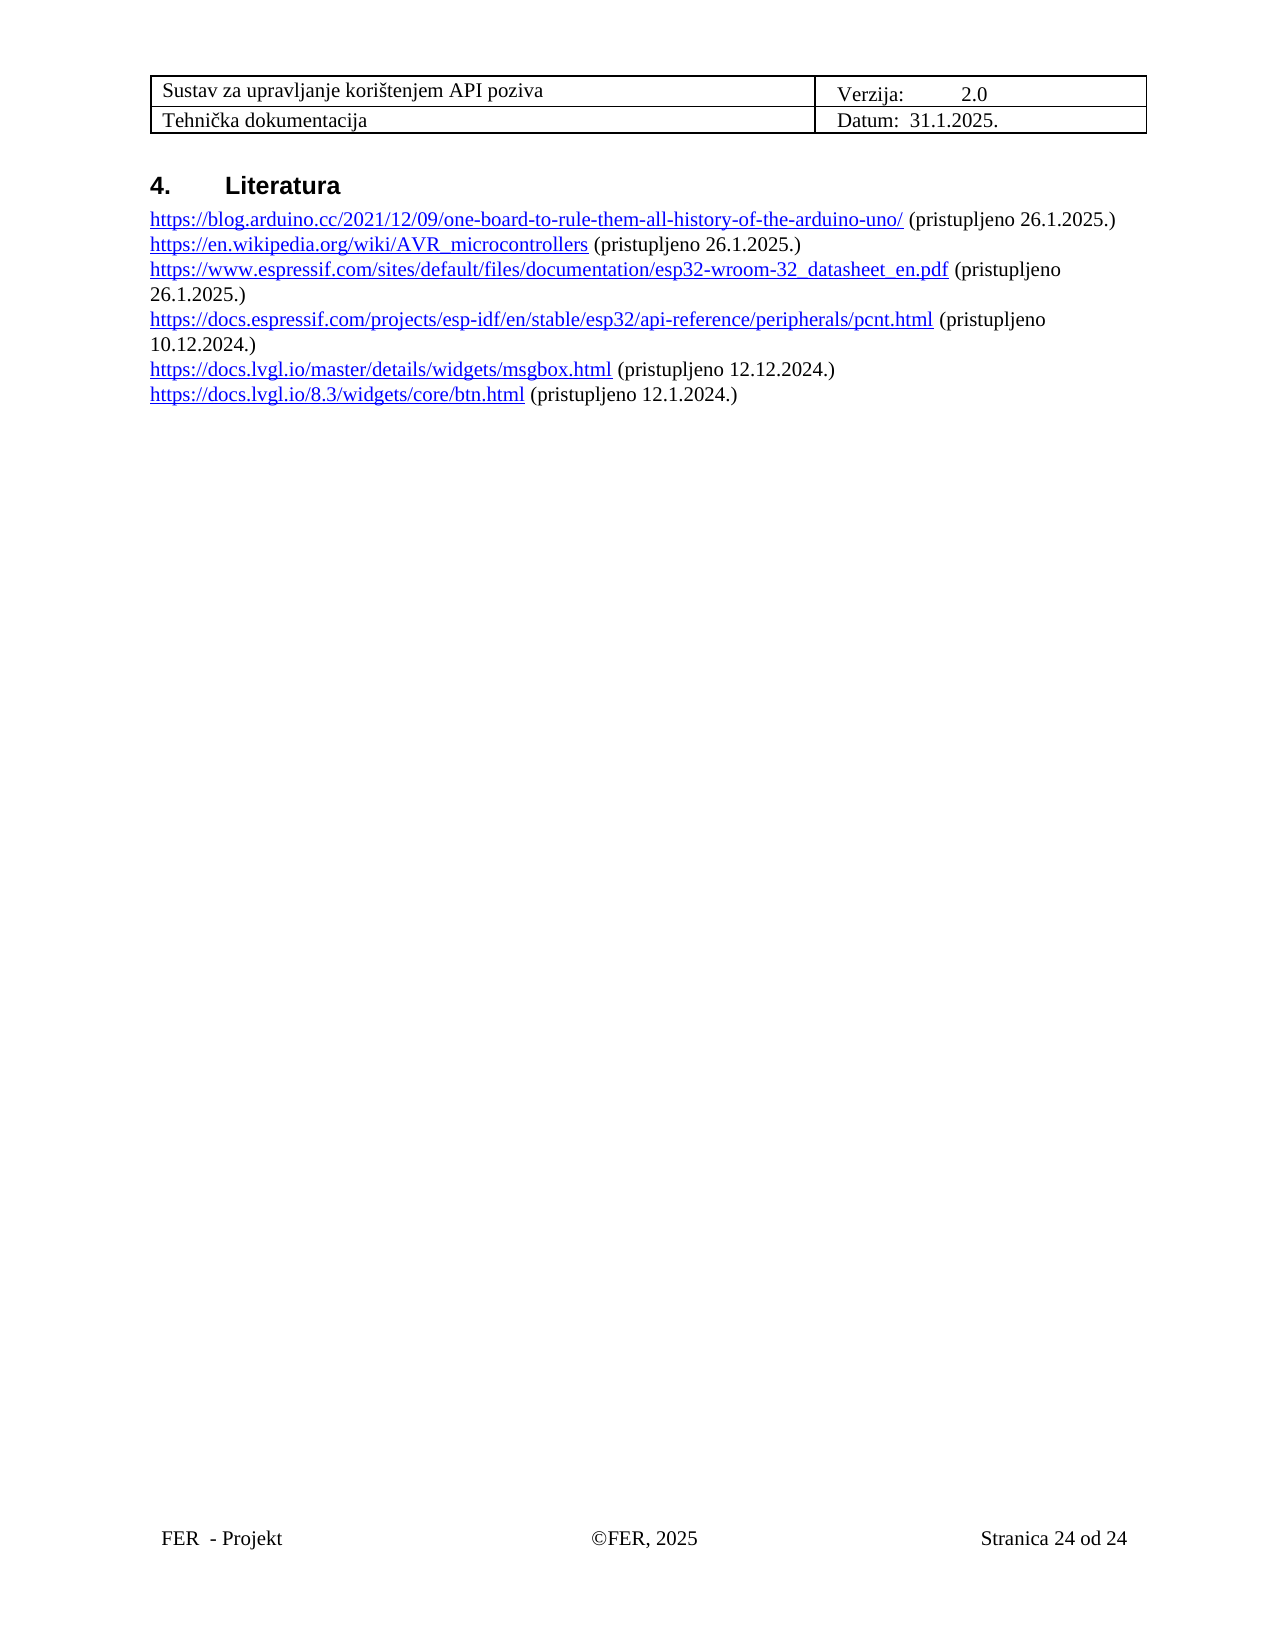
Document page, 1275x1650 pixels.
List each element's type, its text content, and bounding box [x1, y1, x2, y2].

text https://docs.espressif.com/projects/esp-idf/en/stable/esp32/api-reference/peripherals/pcnt.html (pristupljeno 10.12.2024.) [150, 306, 1125, 356]
subtitle Literatura [150, 171, 1125, 200]
text https://www.espressif.com/sites/default/files/documentation/esp32-wroom-32_datasheet_en.pdf (pristupljeno 26.1.2025.) [150, 256, 1125, 306]
text https://docs.lvgl.io/master/details/widgets/msgbox.html (pristupljeno 12.12.2024.) [150, 356, 1125, 381]
text https://blog.arduino.cc/2021/12/09/one-board-to-rule-them-all-history-of-the-arduino-uno/ (pristupljeno 26.1.2025.) [150, 206, 1125, 231]
text https://en.wikipedia.org/wiki/AVR_microcontrollers (pristupljeno 26.1.2025.) [150, 231, 1125, 256]
text https://docs.lvgl.io/8.3/widgets/core/btn.html (pristupljeno 12.1.2024.) [150, 381, 1125, 406]
